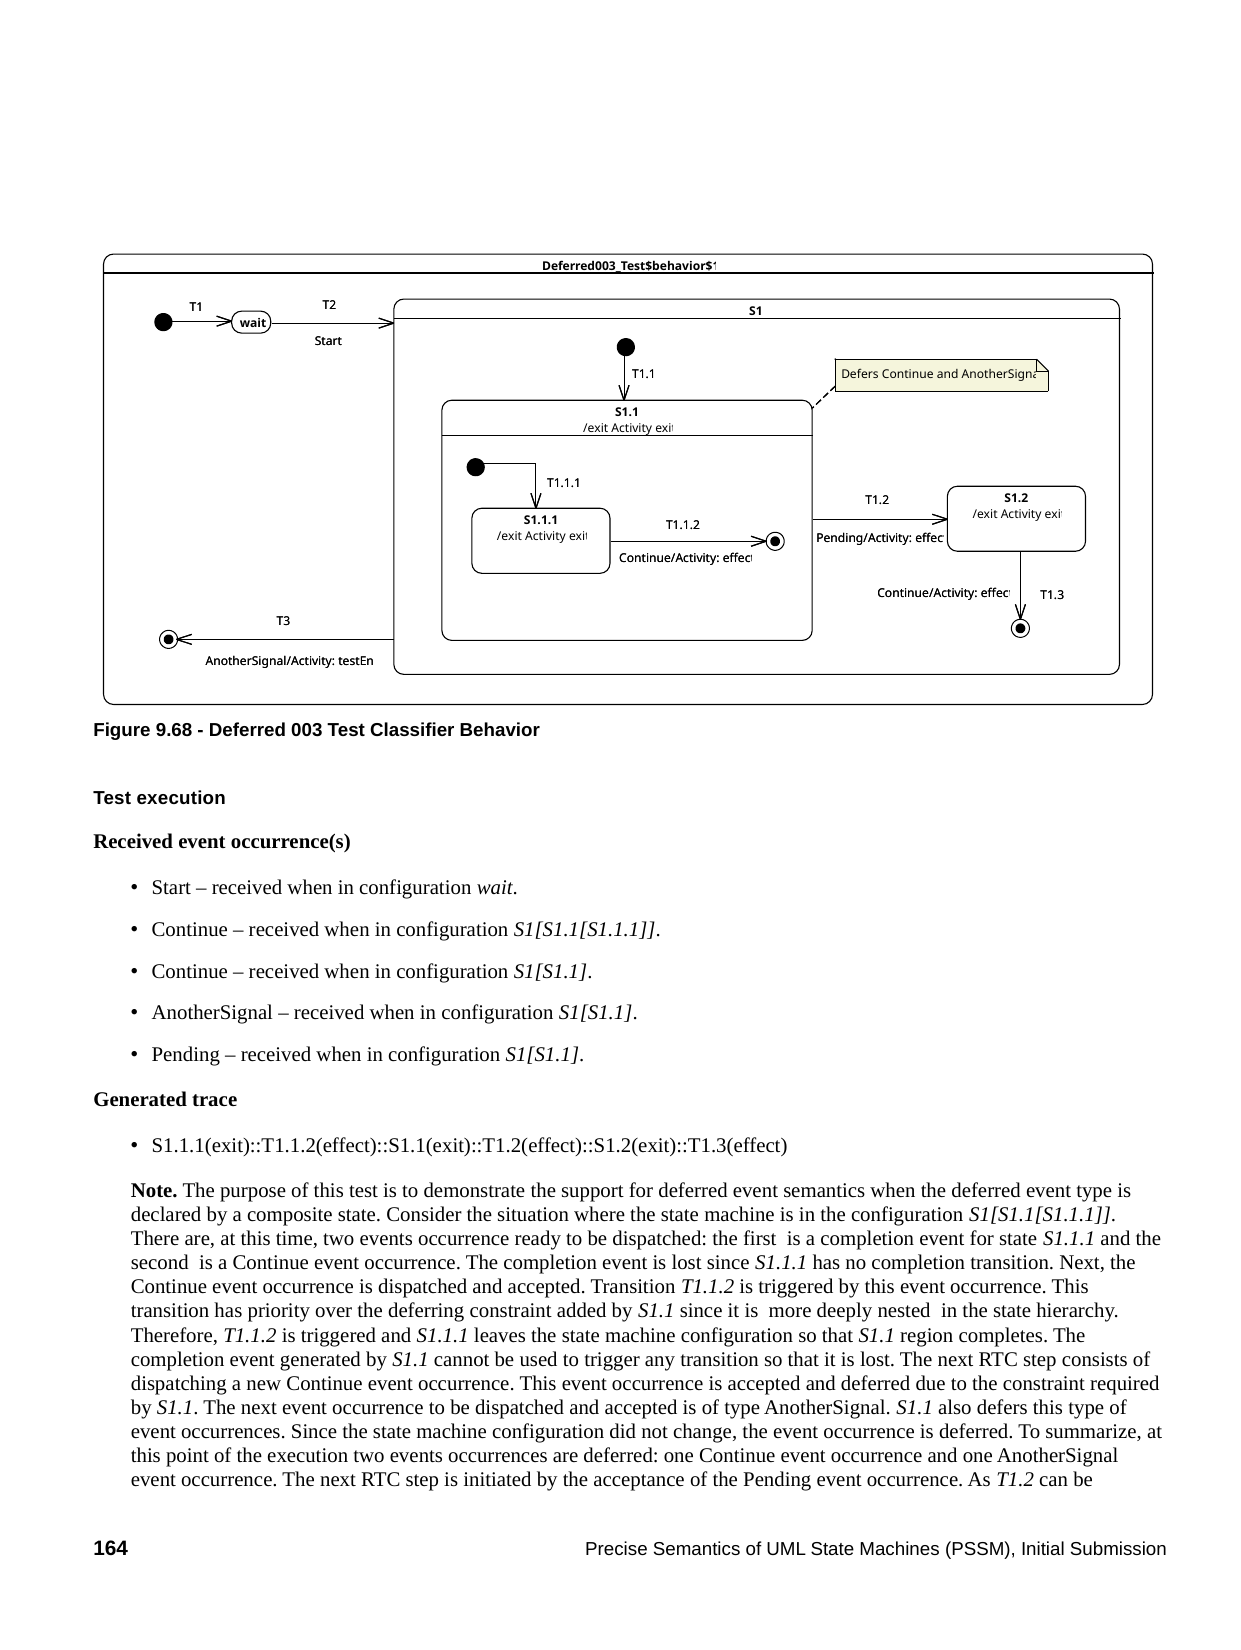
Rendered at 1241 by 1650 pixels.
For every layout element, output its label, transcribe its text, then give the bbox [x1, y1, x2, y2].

list Pending – received when in configuration S1[S1.1]. [131, 1041, 1164, 1066]
list S1.1.1(exit)::T1.1.2(effect)::S1.1(exit)::T1.2(effect)::S1.2(exit)::T1.3(effect) [131, 1132, 1164, 1157]
text Generated trace [93, 1087, 1164, 1111]
subtitle Test execution [93, 787, 1164, 808]
text Received event occurrence(s) [93, 829, 1164, 853]
list AnotherSignal – received when in configuration S1[S1.1]. [131, 999, 1164, 1024]
list Continue – received when in configuration S1[S1.1]. [131, 958, 1164, 983]
text Figure 9.68 - Deferred 003 Test Classifier Behavior [93, 243, 1164, 741]
list Continue – received when in configuration S1[S1.1[S1.1.1]]. [131, 916, 1164, 941]
text Note. The purpose of this test is to demonstrate the support for deferred event semantics when the deferred event type is declared by a composite state. Consider the situation where the state machine is in the configuration S1[S1.1[S1.1.1]]. There are, at this time, two events occurrence ready to be dispatched: the first is a completion event for state S1.1.1 and the second is a Continue event occurrence. The completion event is lost since S1.1.1 has no completion transition. Next, the Continue event occurrence is dispatched and accepted. Transition T1.1.2 is triggered by this event occurrence. This transition has priority over the deferring constraint added by S1.1 since it is more deeply nested in the state hierarchy. Therefore, T1.1.2 is triggered and S1.1.1 leaves the state machine configuration so that S1.1 region completes. The completion event generated by S1.1 cannot be used to trigger any transition so that it is lost. The next RTC step consists of dispatching a new Continue event occurrence. This event occurrence is accepted and deferred due to the constraint required by S1.1. The next event occurrence to be dispatched and accepted is of type AnotherSignal. S1.1 also defers this type of event occurrences. Since the state machine configuration did not change, the event occurrence is deferred. To summarize, at this point of the execution two events occurrences are deferred: one Continue event occurrence and one AnotherSignal event occurrence. The next RTC step is initiated by the acceptance of the Pending event occurrence. As T1.2 can be [131, 1178, 1164, 1491]
list Start – received when in configuration wait. [131, 874, 1164, 899]
